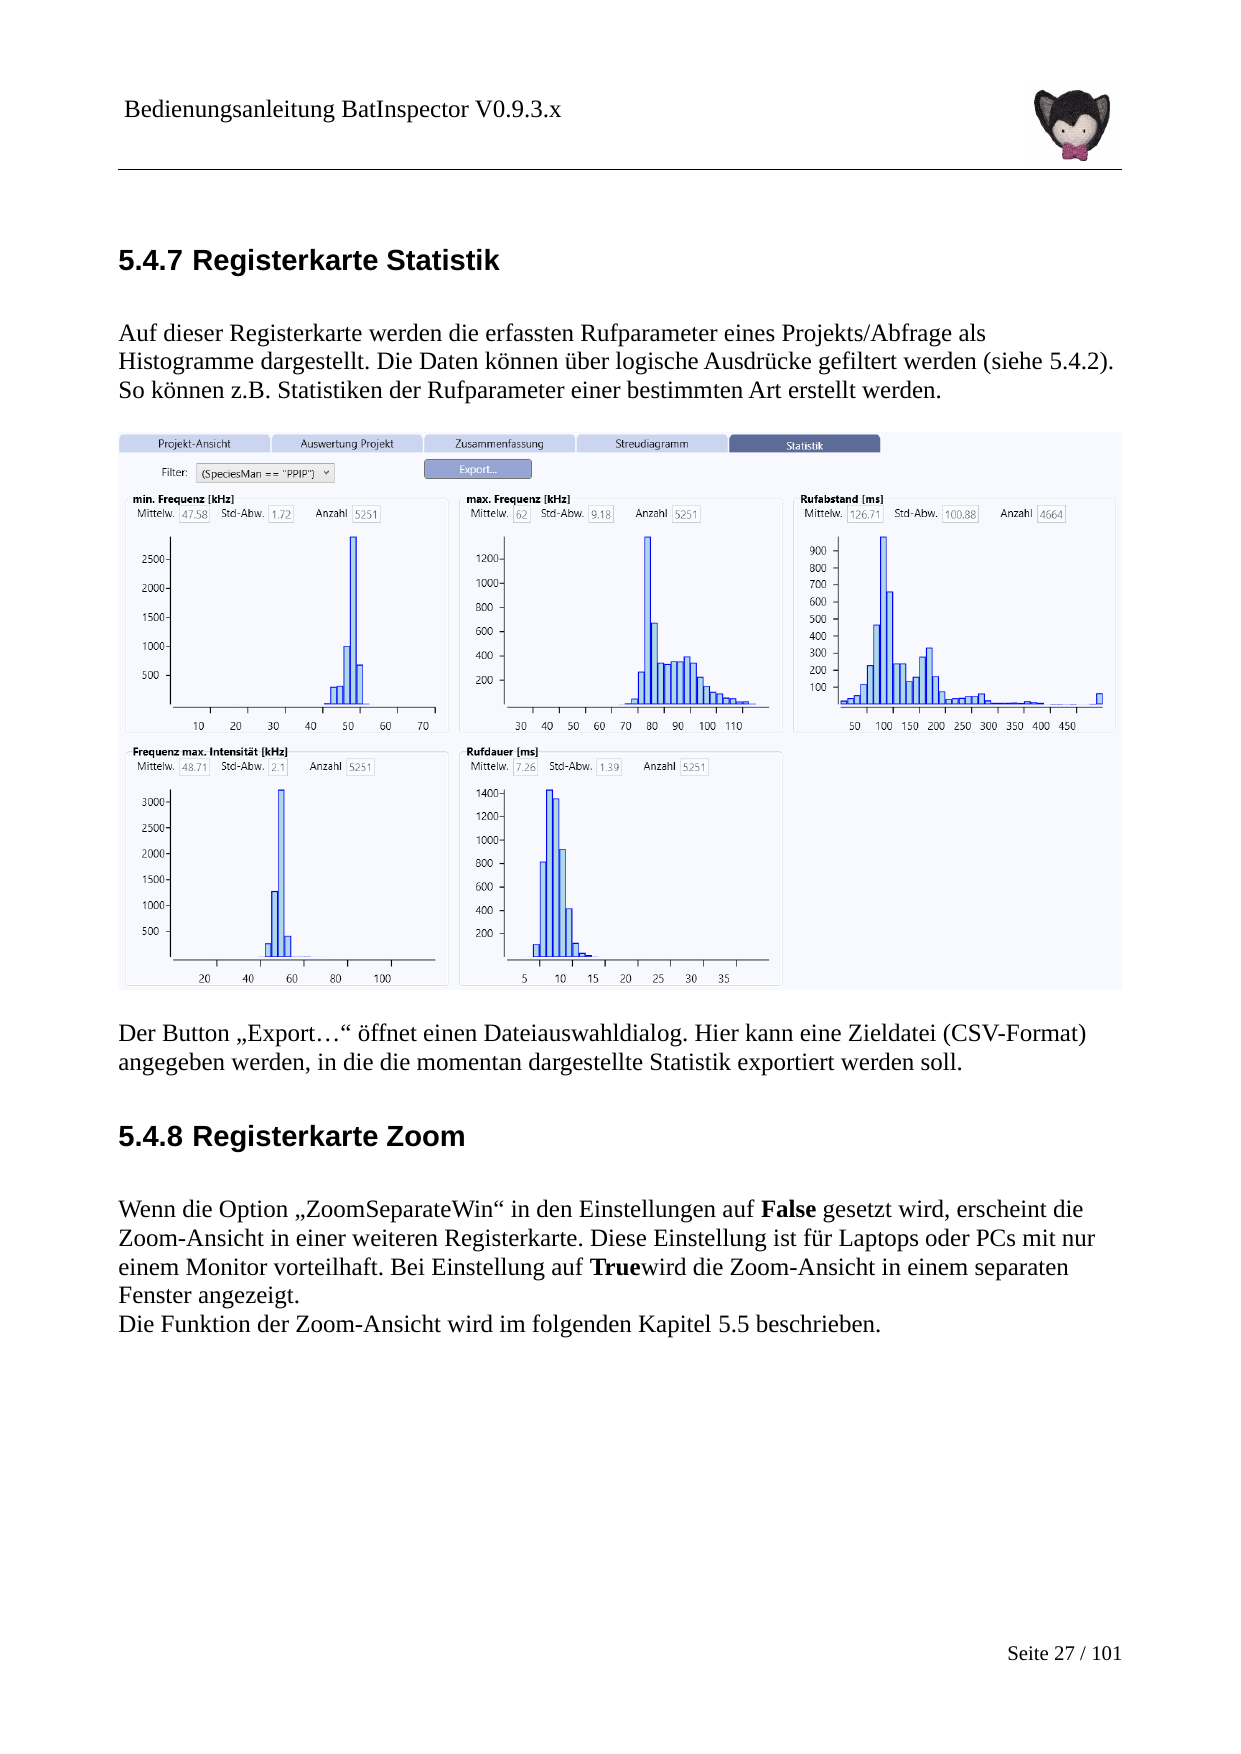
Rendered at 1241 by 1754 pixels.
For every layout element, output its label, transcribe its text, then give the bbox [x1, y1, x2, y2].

subtitle Registerkarte Zoom [118, 1119, 1122, 1153]
text Auf dieser Registerkarte werden die erfassten Rufparameter eines Projekts/Abfrage als Histogramme dargestellt. Die Daten können über logische Ausdrücke gefiltert werden (siehe 5.4.2). [118, 318, 1122, 375]
text Wenn die Option „ZoomSeparateWin“ in den Einstellungen auf False gesetzt wird, erscheint die Zoom-Ansicht in einer weiteren Registerkarte. Diese Einstellung ist für Laptops oder PCs mit nur einem Monitor vorteilhaft. Bei Einstellung auf Truewird die Zoom-Ansicht in einem separaten Fenster angezeigt. [118, 1194, 1122, 1309]
picture [118, 432, 1123, 990]
text So können z.B. Statistiken der Rufparameter einer bestimmten Art erstellt werden. [118, 375, 1122, 404]
subtitle Registerkarte Statistik [118, 243, 1122, 276]
picture [1030, 80, 1119, 169]
text Die Funktion der Zoom-Ansicht wird im folgenden Kapitel 5.5 beschrieben. [118, 1309, 1122, 1338]
text Der Button „Export…“ öffnet einen Dateiauswahldialog. Hier kann eine Zieldatei (CSV-Format) angegeben werden, in die die momentan dargestellte Statistik exportiert werden soll. [118, 1018, 1122, 1076]
